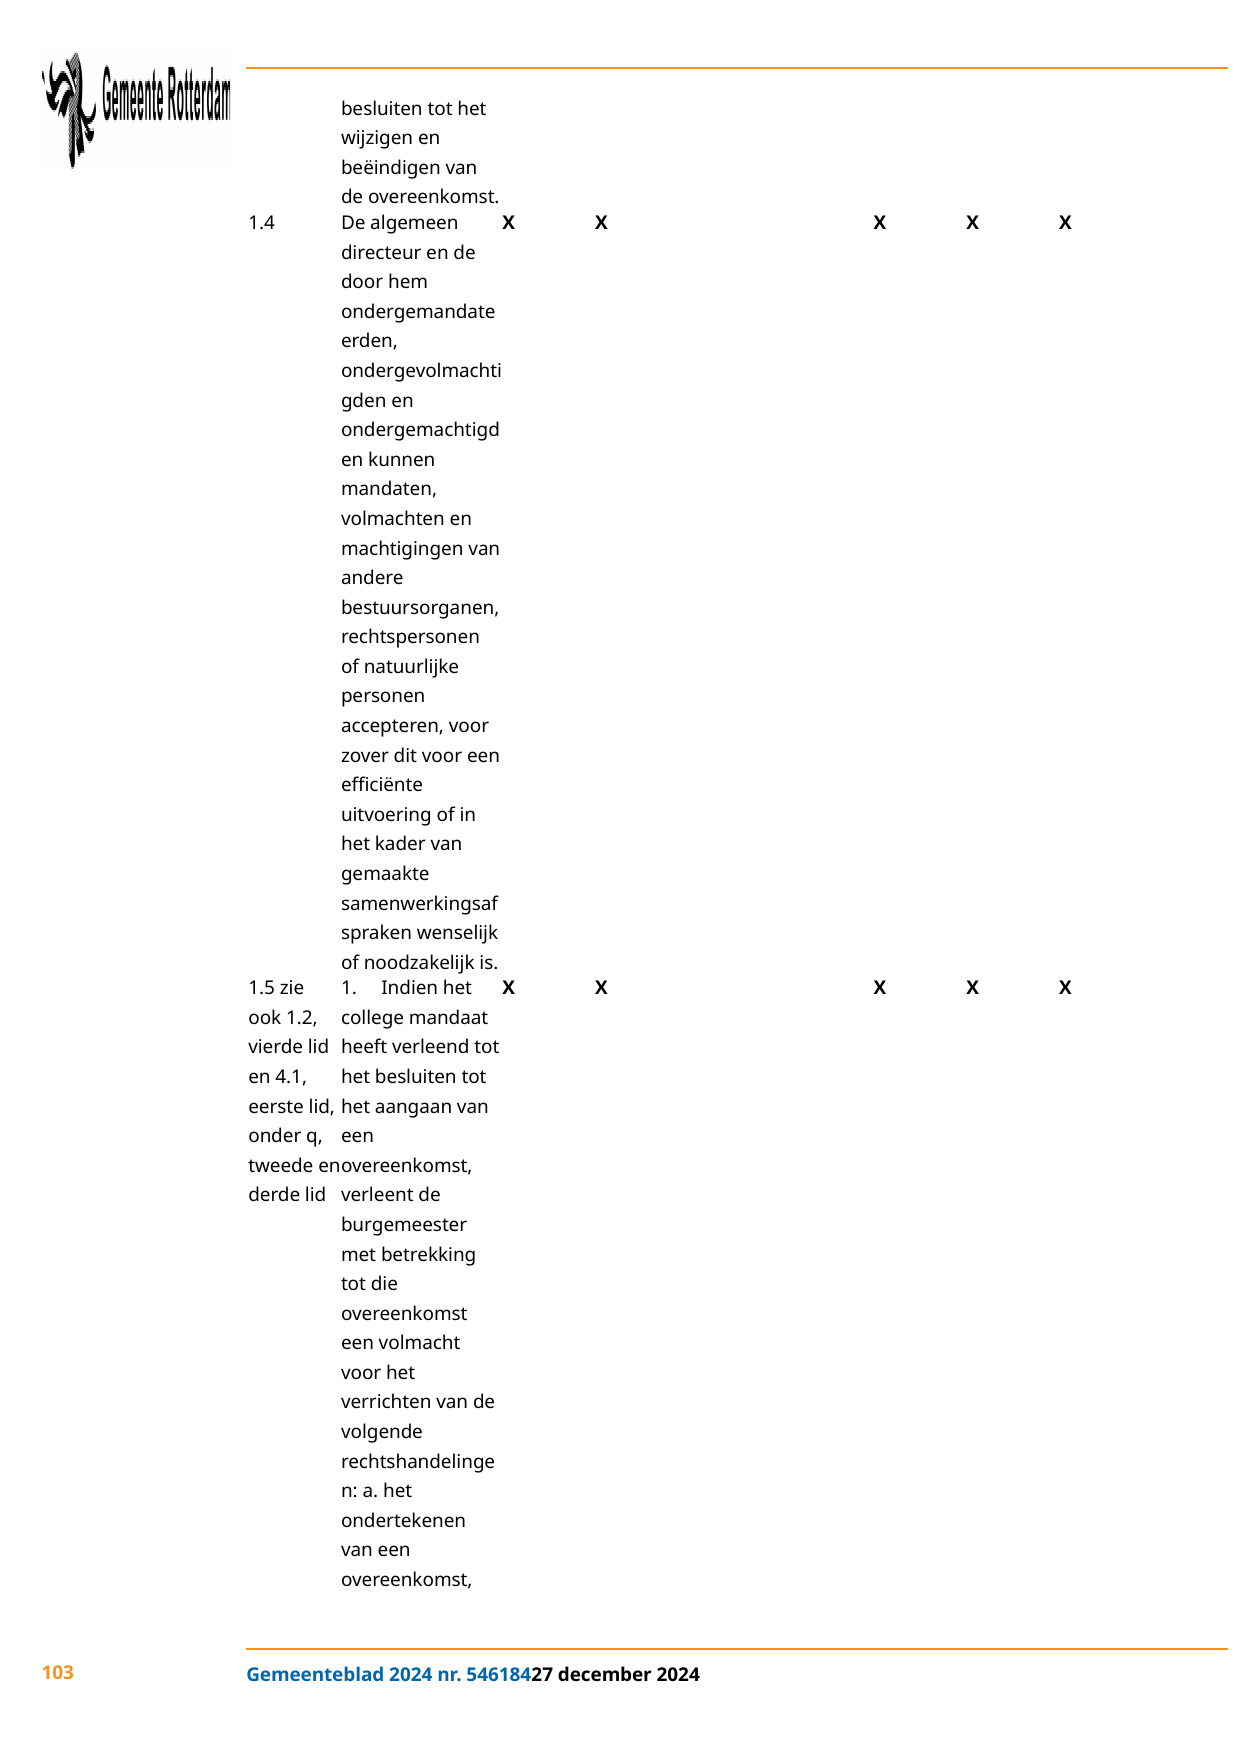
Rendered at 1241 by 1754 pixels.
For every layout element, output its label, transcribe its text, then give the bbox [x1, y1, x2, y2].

table_cell 1.5 zie ook 1.2, vierde lid en 4.1, eerste lid, onder q, tweede en derde lid [248, 975, 341, 1592]
table_cell [966, 95, 1059, 209]
table_cell 1.4 [248, 209, 341, 974]
picture [41, 47, 231, 172]
table_cell [688, 209, 780, 974]
table_cell [688, 975, 780, 1592]
table_cell besluiten tot het wijzigen en beëindigen van de overeenkomst. [341, 95, 502, 209]
table_cell [780, 209, 873, 974]
table_cell X [1059, 975, 1152, 1592]
table_cell X [502, 209, 595, 974]
table_cell [502, 95, 595, 209]
table_cell [1059, 95, 1152, 209]
table_cell [595, 95, 688, 209]
table_cell [873, 95, 966, 209]
table_cell X [1059, 209, 1152, 974]
table_cell [780, 975, 873, 1592]
table_cell 1. Indien het college mandaat heeft verleend tot het besluiten tot het aangaan van een overeenkomst, verleent de burgemeester met betrekking tot die overeenkomst een volmacht voor het verrichten van de volgende rechtshandelingen: a. het ondertekenen van een overeenkomst, [341, 975, 502, 1592]
table_cell X [966, 209, 1059, 974]
table_cell X [873, 209, 966, 974]
table_cell [248, 95, 341, 209]
table_cell X [966, 975, 1059, 1592]
table_cell X [595, 975, 688, 1592]
table_cell [688, 95, 780, 209]
table_cell De algemeen directeur en de door hem ondergemandateerden, ondergevolmachtigden en ondergemachtigden kunnen mandaten, volmachten en machtigingen van andere bestuursorganen, rechtspersonen of natuurlijke personen accepteren, voor zover dit voor een efficiënte uitvoering of in het kader van gemaakte samenwerkingsafspraken wenselijk of noodzakelijk is. [341, 209, 502, 974]
table_cell X [502, 975, 595, 1592]
table_cell X [873, 975, 966, 1592]
table_cell X [595, 209, 688, 974]
table_cell [780, 95, 873, 209]
